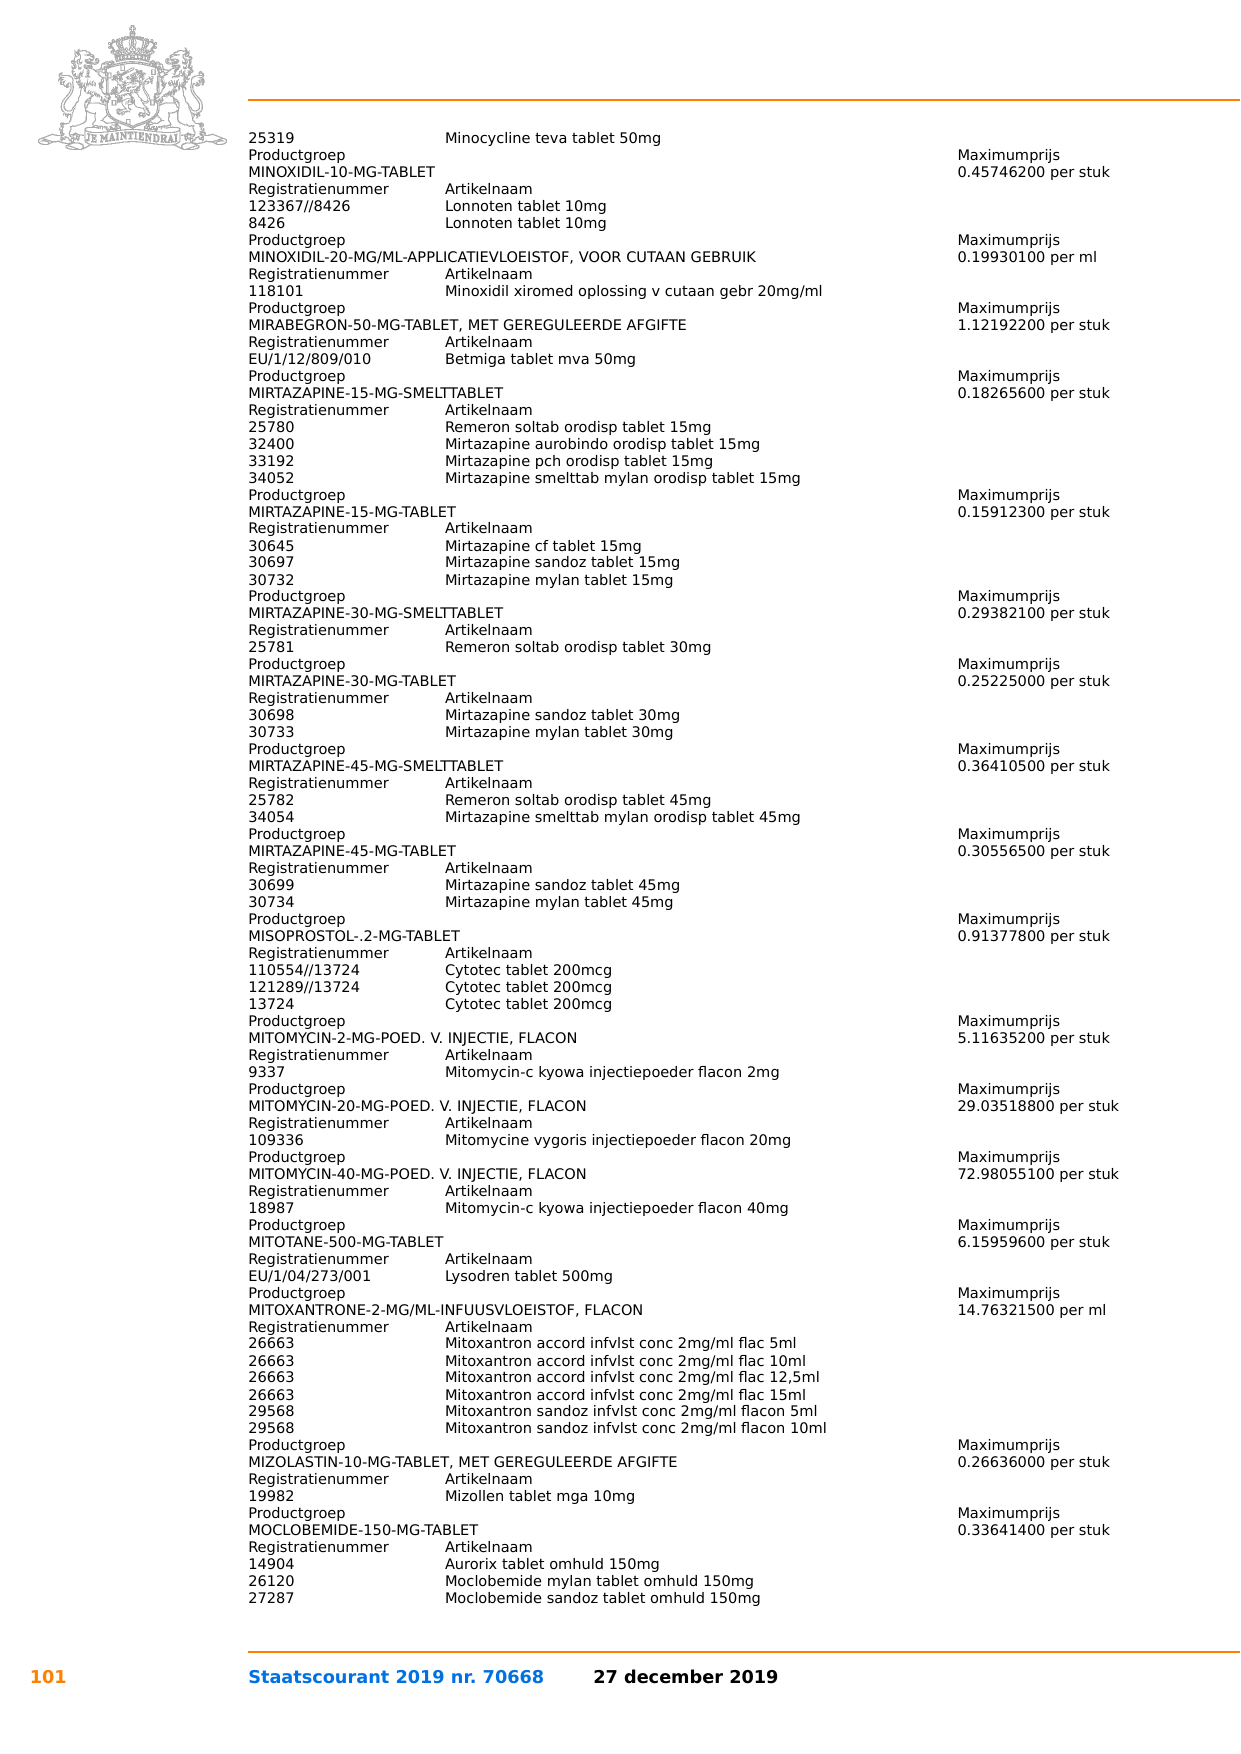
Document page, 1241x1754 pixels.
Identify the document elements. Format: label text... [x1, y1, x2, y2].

table_cell [951, 130, 1163, 147]
table_cell 29568 [248, 1403, 439, 1420]
table_cell MINOXIDIL-10-MG-TABLET [248, 164, 951, 181]
table_cell 18987 [248, 1200, 439, 1217]
table_cell Lysodren tablet 500mg [439, 1268, 951, 1284]
table_cell Registratienummer [248, 775, 439, 792]
table_cell [439, 656, 951, 673]
table_cell 25782 [248, 792, 439, 809]
table_cell 13724 [248, 996, 439, 1013]
table_cell [951, 1539, 1163, 1556]
table_cell [951, 1420, 1163, 1437]
table_cell Remeron soltab orodisp tablet 15mg [439, 419, 951, 436]
table_cell EU/1/12/809/010 [248, 351, 439, 368]
table_cell [951, 453, 1163, 469]
table_cell Artikelnaam [439, 181, 951, 198]
table_cell MITOTANE-500-MG-TABLET [248, 1234, 951, 1251]
table_cell MIRTAZAPINE-15-MG-SMELTTABLET [248, 385, 951, 402]
table_cell Maximumprijs [951, 486, 1163, 503]
table_cell MIRTAZAPINE-30-MG-SMELTTABLET [248, 605, 951, 622]
table_cell Mirtazapine sandoz tablet 45mg [439, 877, 951, 894]
table_cell 30733 [248, 724, 439, 741]
table_cell [439, 1013, 951, 1030]
table_cell Artikelnaam [439, 860, 951, 877]
table_cell Productgroep [248, 300, 439, 317]
table_cell 0.45746200 per stuk [951, 164, 1163, 181]
table_cell Maximumprijs [951, 656, 1163, 673]
table_cell MIRABEGRON-50-MG-TABLET, MET GEREGULEERDE AFGIFTE [248, 317, 951, 334]
table_cell Remeron soltab orodisp tablet 30mg [439, 639, 951, 656]
table_cell Maximumprijs [951, 1437, 1163, 1454]
table_cell [439, 826, 951, 843]
table_cell [951, 181, 1163, 198]
table_cell MINOXIDIL-20-MG/ML-APPLICATIEVLOEISTOF, VOOR CUTAAN GEBRUIK [248, 249, 951, 266]
table_cell [951, 775, 1163, 792]
table_cell Artikelnaam [439, 1251, 951, 1267]
table_cell MIRTAZAPINE-45-MG-SMELTTABLET [248, 758, 951, 775]
table_cell [951, 351, 1163, 368]
table_cell MITOMYCIN-40-MG-POED. V. INJECTIE, FLACON [248, 1166, 951, 1183]
table_cell Artikelnaam [439, 1183, 951, 1199]
table_cell [951, 962, 1163, 979]
table_cell 0.18265600 per stuk [951, 385, 1163, 402]
table_cell [951, 215, 1163, 232]
table_cell Moclobemide sandoz tablet omhuld 150mg [439, 1590, 951, 1607]
table_cell [951, 1251, 1163, 1267]
table_cell 30699 [248, 877, 439, 894]
table_cell Productgroep [248, 1149, 439, 1166]
table_cell Mitoxantron accord infvlst conc 2mg/ml flac 12,5ml [439, 1369, 951, 1386]
table_cell Artikelnaam [439, 402, 951, 418]
table_cell Mizollen tablet mga 10mg [439, 1488, 951, 1505]
table_cell [951, 283, 1163, 300]
table_cell 8426 [248, 215, 439, 232]
table_cell [439, 232, 951, 249]
table_cell 30734 [248, 894, 439, 911]
table_cell Productgroep [248, 1437, 439, 1454]
table_cell [951, 1386, 1163, 1403]
table_cell Registratienummer [248, 402, 439, 418]
table_cell Registratienummer [248, 181, 439, 198]
table_cell Mitoxantron accord infvlst conc 2mg/ml flac 10ml [439, 1353, 951, 1369]
table_cell Registratienummer [248, 1251, 439, 1267]
table_cell 29568 [248, 1420, 439, 1437]
table_cell [951, 1064, 1163, 1081]
table_cell [951, 1319, 1163, 1335]
table_cell [439, 1149, 951, 1166]
table_cell MIRTAZAPINE-30-MG-TABLET [248, 673, 951, 690]
table_cell Registratienummer [248, 860, 439, 877]
table_cell Mitoxantron sandoz infvlst conc 2mg/ml flacon 10ml [439, 1420, 951, 1437]
table_cell MIRTAZAPINE-15-MG-TABLET [248, 504, 951, 520]
table_cell Artikelnaam [439, 945, 951, 962]
table_cell Mitomycin-c kyowa injectiepoeder flacon 2mg [439, 1064, 951, 1081]
table_cell Productgroep [248, 232, 439, 249]
table_cell Mirtazapine cf tablet 15mg [439, 538, 951, 554]
table_cell [951, 1488, 1163, 1505]
table_cell Cytotec tablet 200mcg [439, 996, 951, 1013]
table_cell 34054 [248, 809, 439, 826]
table_cell Maximumprijs [951, 826, 1163, 843]
table_cell [951, 538, 1163, 554]
table_cell Registratienummer [248, 520, 439, 537]
table_cell EU/1/04/273/001 [248, 1268, 439, 1284]
table_cell [439, 368, 951, 384]
table_cell [951, 1115, 1163, 1132]
table_cell Betmiga tablet mva 50mg [439, 351, 951, 368]
table_cell Maximumprijs [951, 741, 1163, 758]
table_cell [439, 588, 951, 605]
table_cell MITOMYCIN-2-MG-POED. V. INJECTIE, FLACON [248, 1030, 951, 1047]
table_cell 33192 [248, 453, 439, 469]
table_cell 26663 [248, 1335, 439, 1352]
table_cell Maximumprijs [951, 588, 1163, 605]
table_cell 0.25225000 per stuk [951, 673, 1163, 690]
table_cell Artikelnaam [439, 520, 951, 537]
table_cell 29.03518800 per stuk [951, 1098, 1163, 1115]
table_cell Productgroep [248, 1505, 439, 1522]
table_cell Maximumprijs [951, 1013, 1163, 1030]
table_cell [951, 1335, 1163, 1352]
table_cell MISOPROSTOL-.2-MG-TABLET [248, 928, 951, 945]
table_cell [951, 860, 1163, 877]
table_cell [951, 792, 1163, 809]
table_cell Mirtazapine smelttab mylan orodisp tablet 15mg [439, 470, 951, 486]
table_cell Registratienummer [248, 1183, 439, 1199]
table_cell Aurorix tablet omhuld 150mg [439, 1556, 951, 1573]
table_cell Maximumprijs [951, 232, 1163, 249]
table_cell [951, 1369, 1163, 1386]
table_cell Mitoxantron accord infvlst conc 2mg/ml flac 5ml [439, 1335, 951, 1352]
table_cell Artikelnaam [439, 1047, 951, 1064]
table_cell Mitoxantron sandoz infvlst conc 2mg/ml flacon 5ml [439, 1403, 951, 1420]
table_cell 25780 [248, 419, 439, 436]
table_cell [951, 894, 1163, 911]
table_cell Maximumprijs [951, 300, 1163, 317]
table_cell Artikelnaam [439, 690, 951, 707]
table_cell Mirtazapine pch orodisp tablet 15mg [439, 453, 951, 469]
table_cell Registratienummer [248, 945, 439, 962]
table_cell Maximumprijs [951, 911, 1163, 928]
table_cell Mirtazapine mylan tablet 30mg [439, 724, 951, 741]
table_cell Maximumprijs [951, 1149, 1163, 1166]
table_cell Mitomycin-c kyowa injectiepoeder flacon 40mg [439, 1200, 951, 1217]
table_cell MOCLOBEMIDE-150-MG-TABLET [248, 1522, 951, 1539]
table_cell [951, 639, 1163, 656]
table_cell [951, 724, 1163, 741]
table_cell Registratienummer [248, 1539, 439, 1556]
table_cell 109336 [248, 1132, 439, 1149]
table_cell [951, 1132, 1163, 1149]
table_cell Artikelnaam [439, 1471, 951, 1488]
table_cell [951, 1200, 1163, 1217]
table_cell Artikelnaam [439, 1539, 951, 1556]
table_cell Registratienummer [248, 266, 439, 283]
table_cell Registratienummer [248, 1115, 439, 1132]
table_cell 0.33641400 per stuk [951, 1522, 1163, 1539]
table_cell 14904 [248, 1556, 439, 1573]
table_cell Registratienummer [248, 1319, 439, 1335]
table_cell 72.98055100 per stuk [951, 1166, 1163, 1183]
table_cell Maximumprijs [951, 368, 1163, 384]
table_cell Productgroep [248, 588, 439, 605]
table_cell Productgroep [248, 1217, 439, 1233]
table_cell 19982 [248, 1488, 439, 1505]
table_cell Artikelnaam [439, 334, 951, 351]
table_cell [951, 979, 1163, 996]
table_cell Productgroep [248, 1285, 439, 1301]
table_cell [951, 809, 1163, 826]
table_cell Productgroep [248, 486, 439, 503]
table_cell [951, 1047, 1163, 1064]
table_cell Maximumprijs [951, 1217, 1163, 1233]
table_cell 6.15959600 per stuk [951, 1234, 1163, 1251]
table_cell [951, 1573, 1163, 1590]
table_cell Maximumprijs [951, 1505, 1163, 1522]
table_cell [951, 554, 1163, 571]
table_cell Cytotec tablet 200mcg [439, 962, 951, 979]
table_cell Registratienummer [248, 334, 439, 351]
table_cell 25319 [248, 130, 439, 147]
table_cell [439, 741, 951, 758]
table_cell Mirtazapine mylan tablet 15mg [439, 571, 951, 588]
table_cell [439, 1217, 951, 1233]
table_cell [951, 402, 1163, 418]
table_cell Productgroep [248, 1081, 439, 1098]
table_cell MITOMYCIN-20-MG-POED. V. INJECTIE, FLACON [248, 1098, 951, 1115]
table_cell [951, 1403, 1163, 1420]
table_cell MIRTAZAPINE-45-MG-TABLET [248, 843, 951, 860]
table_cell Registratienummer [248, 622, 439, 639]
table_cell 123367//8426 [248, 198, 439, 215]
table_cell Artikelnaam [439, 775, 951, 792]
table_cell 32400 [248, 436, 439, 452]
table_cell Mirtazapine aurobindo orodisp tablet 15mg [439, 436, 951, 452]
table_cell [951, 945, 1163, 962]
table_cell [439, 486, 951, 503]
table_cell 26663 [248, 1353, 439, 1369]
table_cell Productgroep [248, 656, 439, 673]
table_cell 5.11635200 per stuk [951, 1030, 1163, 1047]
table_cell Registratienummer [248, 690, 439, 707]
table_cell [951, 877, 1163, 894]
table_cell 25781 [248, 639, 439, 656]
table_cell [439, 1285, 951, 1301]
table_cell 0.15912300 per stuk [951, 504, 1163, 520]
table_cell [951, 1183, 1163, 1199]
table_cell Lonnoten tablet 10mg [439, 198, 951, 215]
table_cell [951, 1471, 1163, 1488]
table_cell [439, 1081, 951, 1098]
table_cell Minocycline teva tablet 50mg [439, 130, 951, 147]
table_cell Maximumprijs [951, 1285, 1163, 1301]
table_cell Cytotec tablet 200mcg [439, 979, 951, 996]
table_cell Minoxidil xiromed oplossing v cutaan gebr 20mg/ml [439, 283, 951, 300]
table_cell Mirtazapine sandoz tablet 15mg [439, 554, 951, 571]
table_cell [951, 334, 1163, 351]
table_cell 0.29382100 per stuk [951, 605, 1163, 622]
table_cell Artikelnaam [439, 1115, 951, 1132]
table_cell 34052 [248, 470, 439, 486]
table_cell Mirtazapine smelttab mylan orodisp tablet 45mg [439, 809, 951, 826]
table_cell [439, 300, 951, 317]
table_cell 30645 [248, 538, 439, 554]
table_cell Productgroep [248, 147, 439, 164]
table_cell Mitoxantron accord infvlst conc 2mg/ml flac 15ml [439, 1386, 951, 1403]
table_cell 26663 [248, 1386, 439, 1403]
table_cell 118101 [248, 283, 439, 300]
table_cell Artikelnaam [439, 622, 951, 639]
table_cell [951, 707, 1163, 724]
table_cell [951, 419, 1163, 436]
table_cell 110554//13724 [248, 962, 439, 979]
table_cell [951, 198, 1163, 215]
table_cell Remeron soltab orodisp tablet 45mg [439, 792, 951, 809]
table_cell MIZOLASTIN-10-MG-TABLET, MET GEREGULEERDE AFGIFTE [248, 1454, 951, 1471]
table_cell Productgroep [248, 1013, 439, 1030]
table_cell 0.19930100 per ml [951, 249, 1163, 266]
table_cell Mitomycine vygoris injectiepoeder flacon 20mg [439, 1132, 951, 1149]
table_cell Moclobemide mylan tablet omhuld 150mg [439, 1573, 951, 1590]
table_cell Productgroep [248, 741, 439, 758]
table_cell [951, 1268, 1163, 1284]
table_cell [951, 436, 1163, 452]
table_cell Registratienummer [248, 1471, 439, 1488]
table_cell [951, 470, 1163, 486]
table_cell 121289//13724 [248, 979, 439, 996]
table_cell 0.36410500 per stuk [951, 758, 1163, 775]
table_cell [951, 996, 1163, 1013]
table_cell [951, 622, 1163, 639]
table_cell [951, 520, 1163, 537]
table_cell 26120 [248, 1573, 439, 1590]
table_cell [439, 147, 951, 164]
table_cell 30697 [248, 554, 439, 571]
table_cell 14.76321500 per ml [951, 1301, 1163, 1318]
table_cell [951, 266, 1163, 283]
table_cell [951, 1590, 1163, 1607]
table_cell Productgroep [248, 368, 439, 384]
table_cell Registratienummer [248, 1047, 439, 1064]
table_cell [951, 571, 1163, 588]
table_cell 0.26636000 per stuk [951, 1454, 1163, 1471]
table_cell Artikelnaam [439, 266, 951, 283]
table_cell Mirtazapine mylan tablet 45mg [439, 894, 951, 911]
table_cell 30698 [248, 707, 439, 724]
table_cell Artikelnaam [439, 1319, 951, 1335]
table_cell 27287 [248, 1590, 439, 1607]
table_cell 30732 [248, 571, 439, 588]
table_cell 1.12192200 per stuk [951, 317, 1163, 334]
table_cell Lonnoten tablet 10mg [439, 215, 951, 232]
table_cell Productgroep [248, 826, 439, 843]
table_cell [951, 1353, 1163, 1369]
table_cell 0.91377800 per stuk [951, 928, 1163, 945]
table_cell Maximumprijs [951, 1081, 1163, 1098]
table_cell [951, 690, 1163, 707]
table_cell Mirtazapine sandoz tablet 30mg [439, 707, 951, 724]
table_cell MITOXANTRONE-2-MG/ML-INFUUSVLOEISTOF, FLACON [248, 1301, 951, 1318]
table_cell 26663 [248, 1369, 439, 1386]
picture [38, 25, 227, 150]
table_cell [951, 1556, 1163, 1573]
table_cell 9337 [248, 1064, 439, 1081]
table_cell [439, 911, 951, 928]
table_cell [439, 1505, 951, 1522]
table_cell [439, 1437, 951, 1454]
table_cell Maximumprijs [951, 147, 1163, 164]
table_cell Productgroep [248, 911, 439, 928]
table_cell 0.30556500 per stuk [951, 843, 1163, 860]
